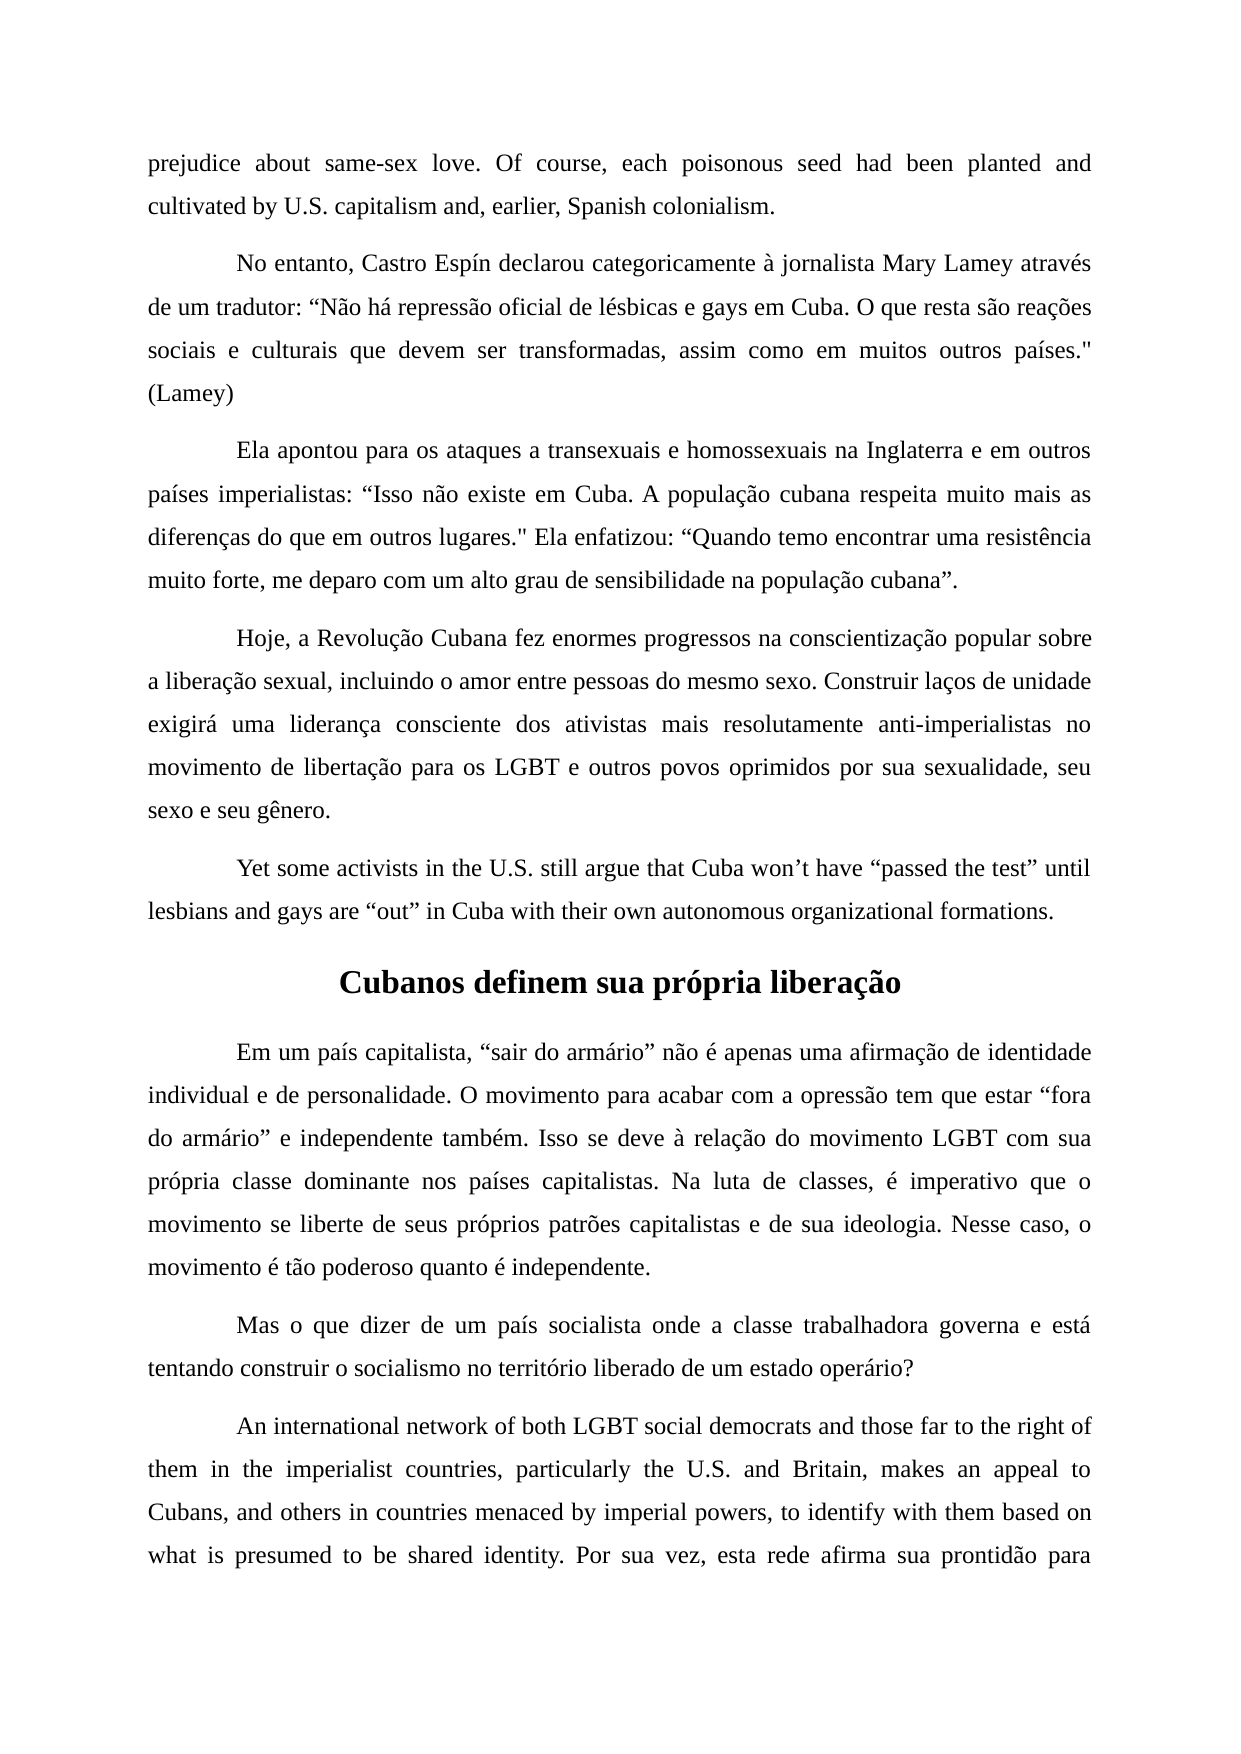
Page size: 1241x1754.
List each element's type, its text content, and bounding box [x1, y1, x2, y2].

text Yet some activists in the U.S. still argue that Cuba won’t have “passed the test” until lesbians and gays are “out” in Cuba with their own autonomous organizational formations. [148, 853, 1093, 925]
text Hoje, a Revolução Cubana fez enormes progressos na conscientização popular sobre a liberação sexual, incluindo o amor entre pessoas do mesmo sexo. Construir laços de unidade exigirá uma liderança consciente dos ativistas mais resolutamente anti-imperialistas no movimento de libertação para os LGBT e outros povos oprimidos por sua sexualidade, seu sexo e seu gênero. [148, 623, 1093, 824]
text prejudice about same-sex love. Of course, each poisonous seed had been planted and cultivated by U.S. capitalism and, earlier, Spanish colonialism. [148, 148, 1093, 219]
text An international network of both LGBT social democrats and those far to the right of them in the imperialist countries, particularly the U.S. and Britain, makes an appeal to Cubans, and others in countries menaced by imperial powers, to identify with them based on what is presumed to be shared identity. Por sua vez, esta rede afirma sua prontidão para [148, 1411, 1093, 1569]
text No entanto, Castro Espín declarou categoricamente à jornalista Mary Lamey através de um tradutor: “Não há repressão oficial de lésbicas e gays em Cuba. O que resta são reações sociais e culturais que devem ser transformadas, assim como em muitos outros países." (Lamey) [148, 248, 1093, 407]
text Ela apontou para os ataques a transexuais e homossexuais na Inglaterra e em outros países imperialistas: “Isso não existe em Cuba. A população cubana respeita muito mais as diferenças do que em outros lugares." Ela enfatizou: “Quando temo encontrar uma resistência muito forte, me deparo com um alto grau de sensibilidade na população cubana”. [148, 436, 1093, 594]
text Mas o que dizer de um país socialista onde a classe trabalhadora governa e está tentando construir o socialismo no território liberado de um estado operário? [148, 1310, 1093, 1382]
subtitle Cubanos definem sua própria liberação [148, 962, 1093, 1001]
text Em um país capitalista, “sair do armário” não é apenas uma afirmação de identidade individual e de personalidade. O movimento para acabar com a opressão tem que estar “fora do armário” e independente também. Isso se deve à relação do movimento LGBT com sua própria classe dominante nos países capitalistas. Na luta de classes, é imperativo que o movimento se liberte de seus próprios patrões capitalistas e de sua ideologia. Nesse caso, o movimento é tão poderoso quanto é independente. [148, 1037, 1093, 1281]
